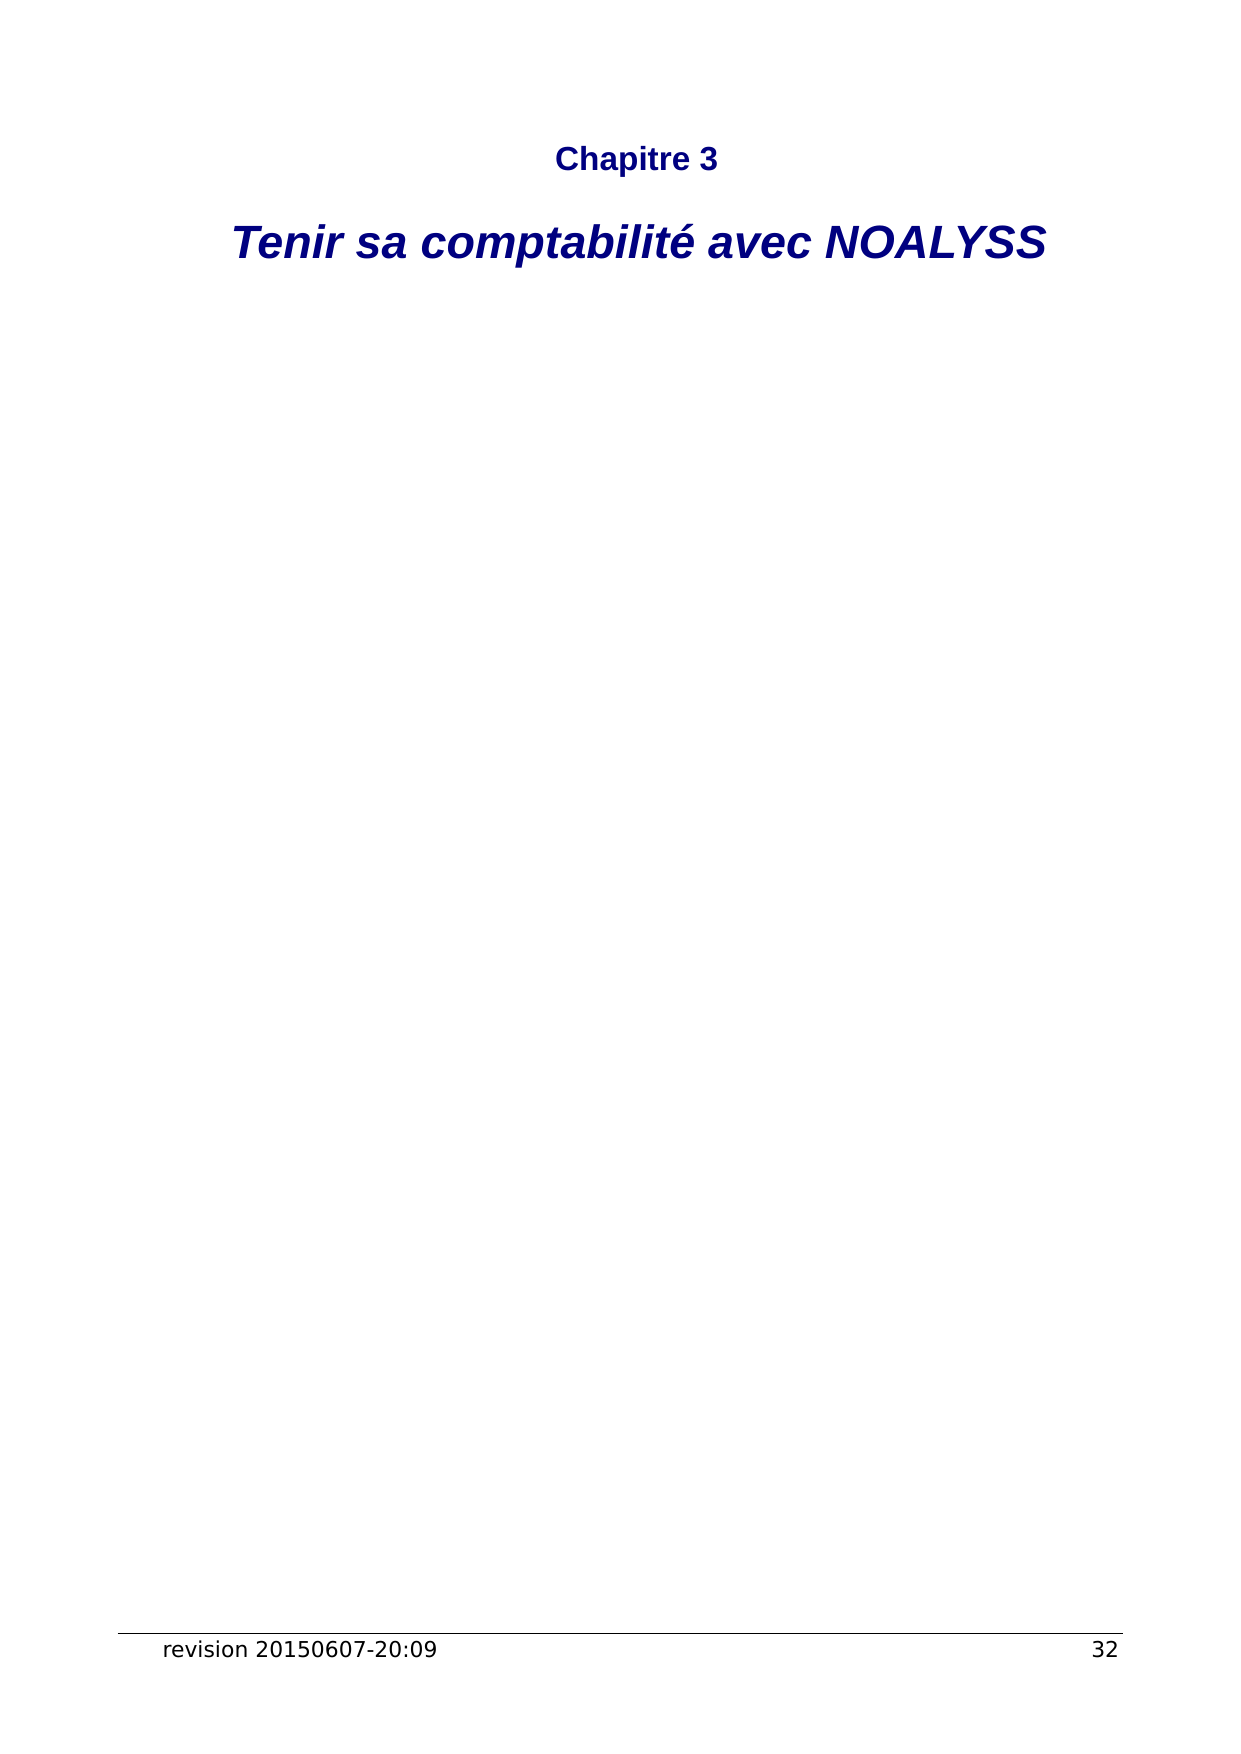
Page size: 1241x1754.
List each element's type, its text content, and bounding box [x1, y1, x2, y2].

subtitle Tenir sa comptabilité avec NOALYSS [159, 215, 1123, 269]
subtitle Chapitre 3 [159, 139, 1123, 177]
